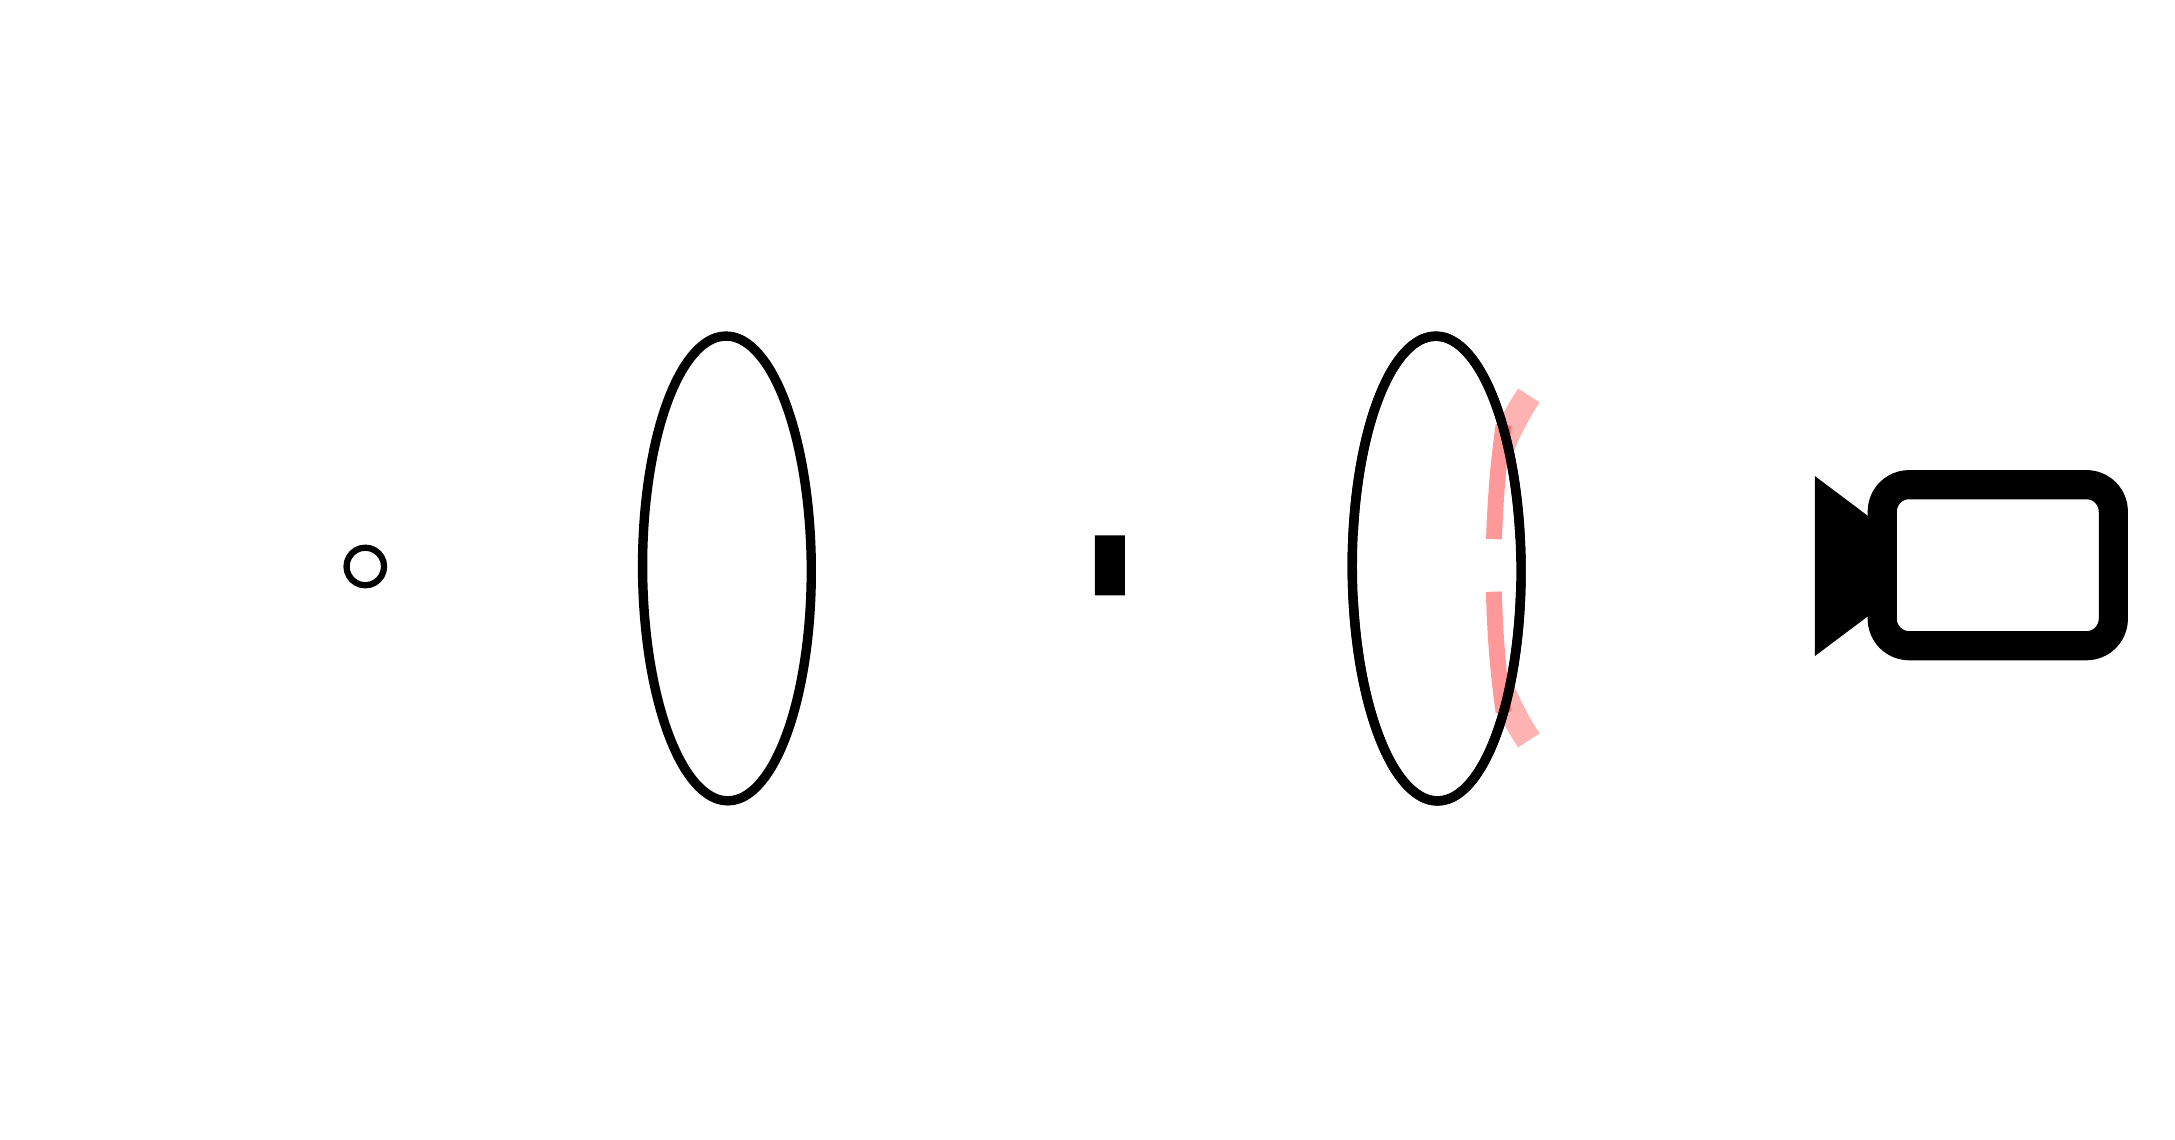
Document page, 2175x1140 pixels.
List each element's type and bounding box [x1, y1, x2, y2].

text_box [642, 336, 812, 801]
text_box [1882, 484, 2114, 646]
text_box [1357, 341, 1516, 796]
text_box [1505, 687, 1540, 748]
text_box [1504, 388, 1540, 451]
text_box [1814, 476, 1875, 657]
text_box [1094, 535, 1125, 596]
